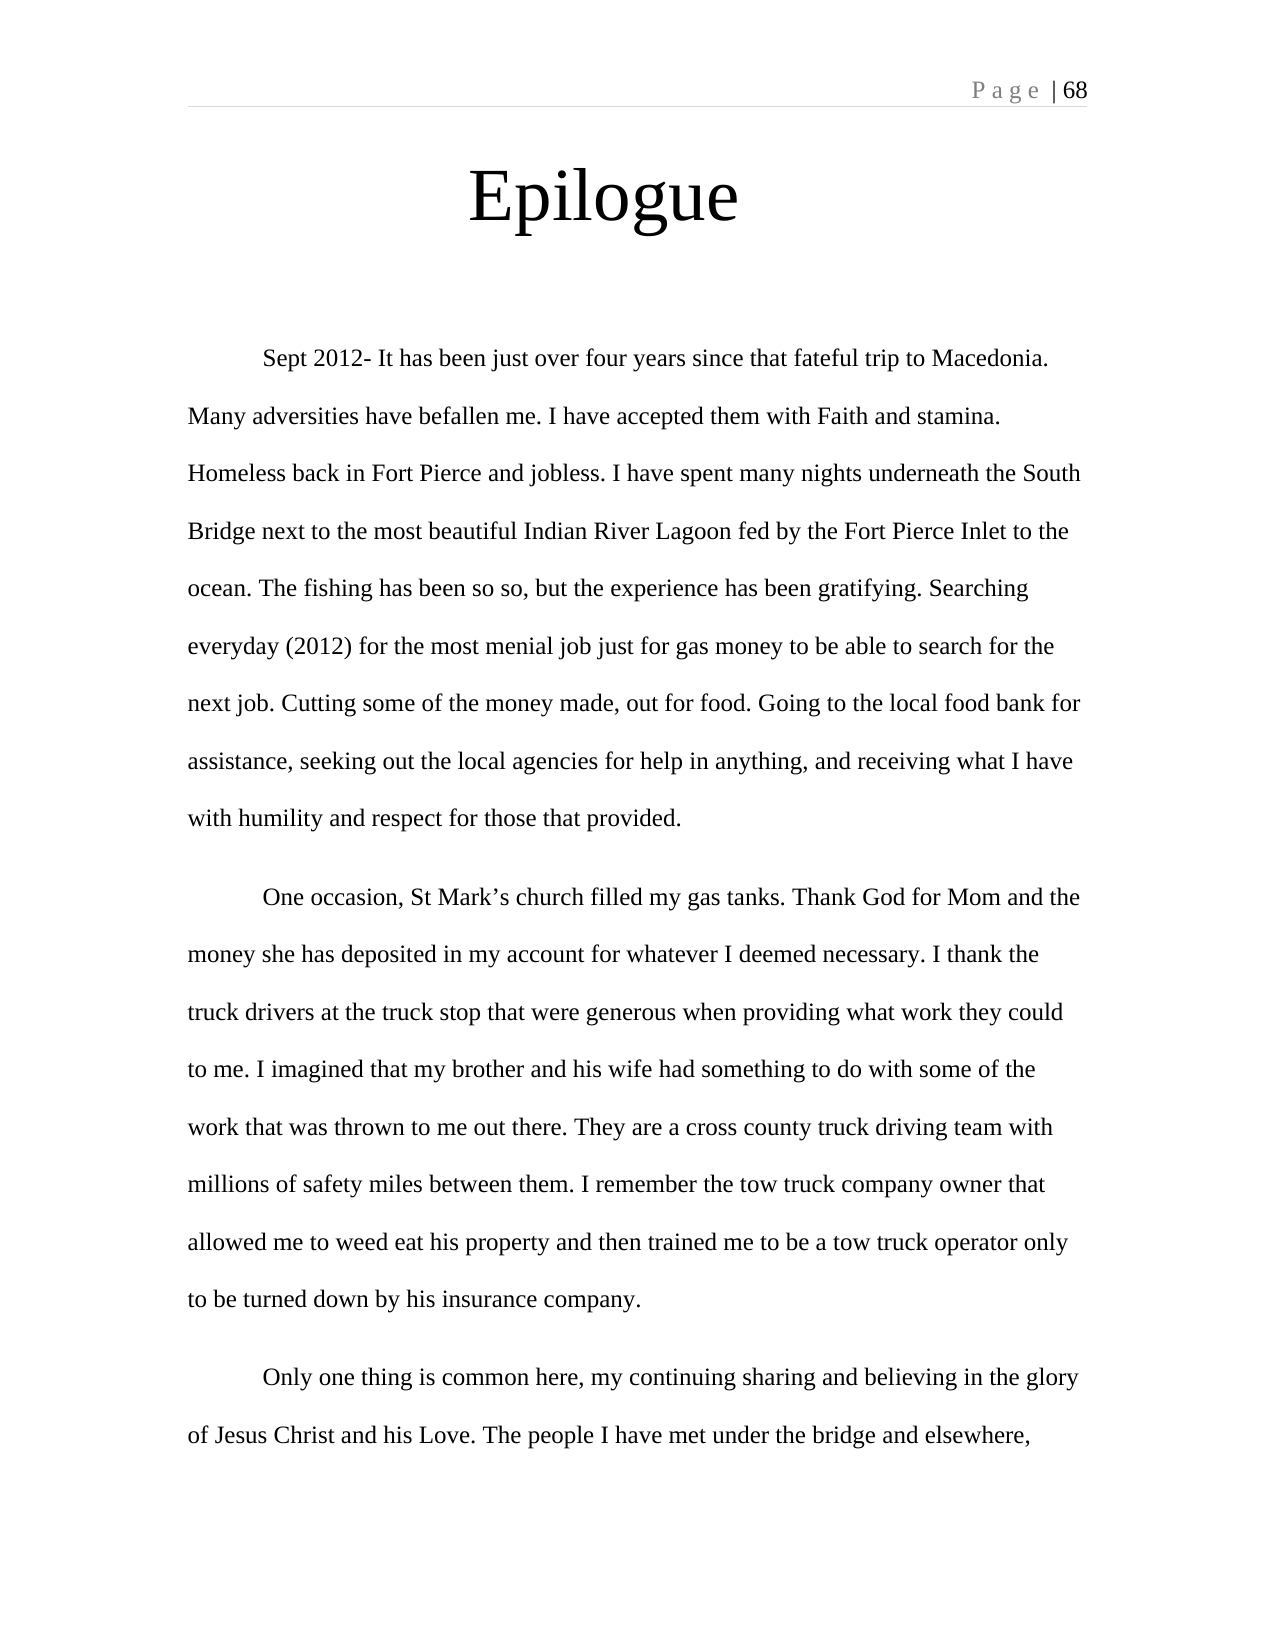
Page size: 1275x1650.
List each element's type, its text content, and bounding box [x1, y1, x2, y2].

text Epilogue [187, 150, 1087, 236]
text One occasion, St Mark’s church filled my gas tanks. Thank God for Mom and the money she has deposited in my account for whatever I deemed necessary. I thank the truck drivers at the truck stop that were generous when providing what work they could to me. I imagined that my brother and his wife had something to do with some of the work that was thrown to me out there. They are a cross county truck driving team with millions of safety miles between them. I remember the tow truck company owner that allowed me to weed eat his property and then trained me to be a tow truck operator only to be turned down by his insurance company. [187, 882, 1087, 1313]
text Sept 2012- It has been just over four years since that fateful trip to Macedonia. Many adversities have befallen me. I have accepted them with Faith and stamina. Homeless back in Fort Pierce and jobless. I have spent many nights underneath the South Bridge next to the most beautiful Indian River Lagoon fed by the Fort Pierce Inlet to the ocean. The fishing has been so so, but the experience has been gratifying. Searching everyday (2012) for the most menial job just for gas money to be able to search for the next job. Cutting some of the money made, out for food. Going to the local food bank for assistance, seeking out the local agencies for help in anything, and receiving what I have with humility and respect for those that provided. [187, 343, 1087, 832]
text Only one thing is common here, my continuing sharing and believing in the glory of Jesus Christ and his Love. The people I have met under the bridge and elsewhere, [187, 1362, 1087, 1449]
